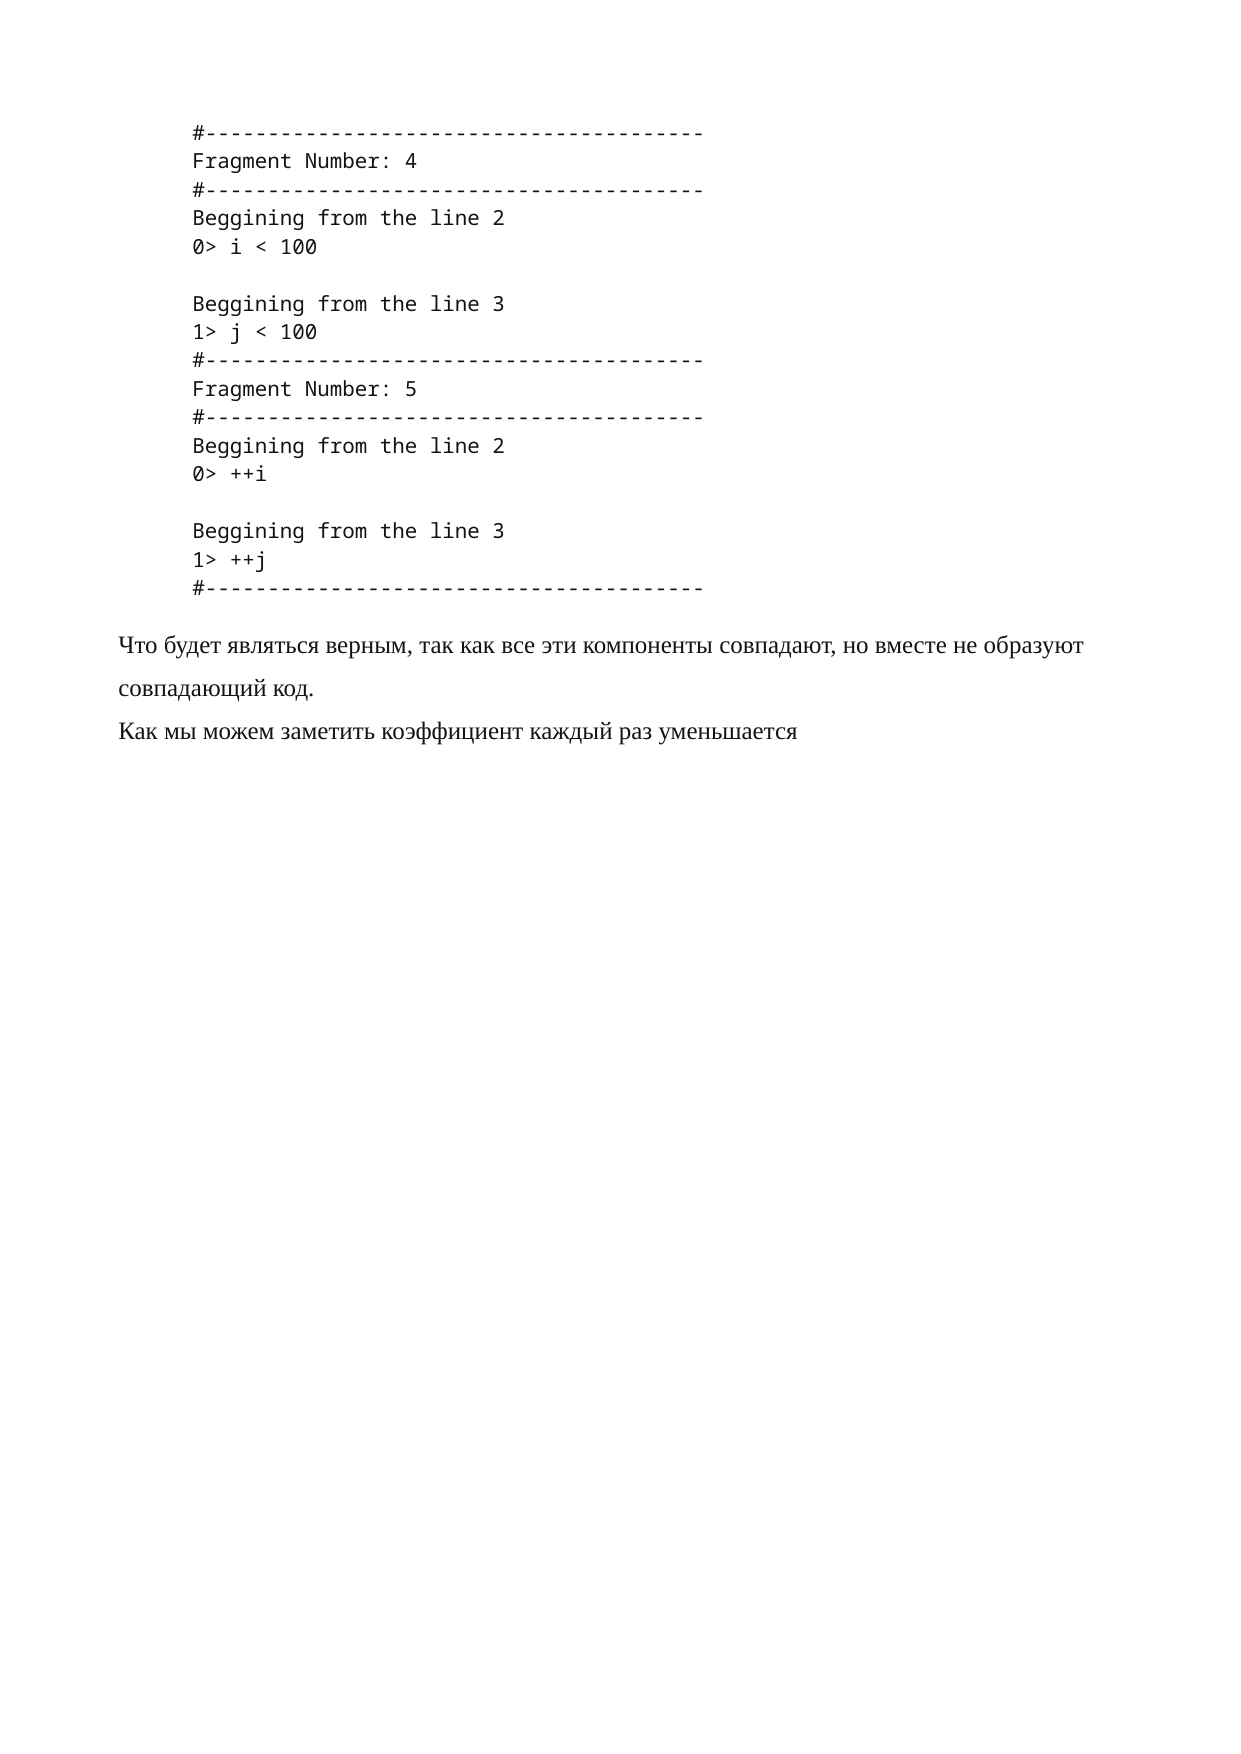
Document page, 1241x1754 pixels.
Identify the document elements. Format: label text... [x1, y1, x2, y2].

text Beggining from the line 3 [118, 516, 1122, 545]
text Beggining from the line 2 [118, 431, 1122, 459]
text 1> j < 100 [118, 317, 1122, 346]
text #---------------------------------------- [118, 118, 1122, 147]
text #---------------------------------------- [118, 346, 1122, 374]
text Fragment Number: 4 [118, 147, 1122, 175]
text #---------------------------------------- [118, 573, 1122, 602]
text #---------------------------------------- [118, 402, 1122, 431]
text 0> i < 100 [118, 232, 1122, 260]
text Fragment Number: 5 [118, 374, 1122, 402]
text Что будет являться верным, так как все эти компоненты совпадают, но вместе не образуют совпадающий код. [118, 630, 1122, 702]
text 1> ++j [118, 545, 1122, 573]
text Beggining from the line 3 [118, 289, 1122, 317]
text 0> ++i [118, 459, 1122, 488]
text #---------------------------------------- [118, 175, 1122, 203]
text Как мы можем заметить коэффициент каждый раз уменьшается [118, 716, 1122, 745]
text Beggining from the line 2 [118, 203, 1122, 232]
